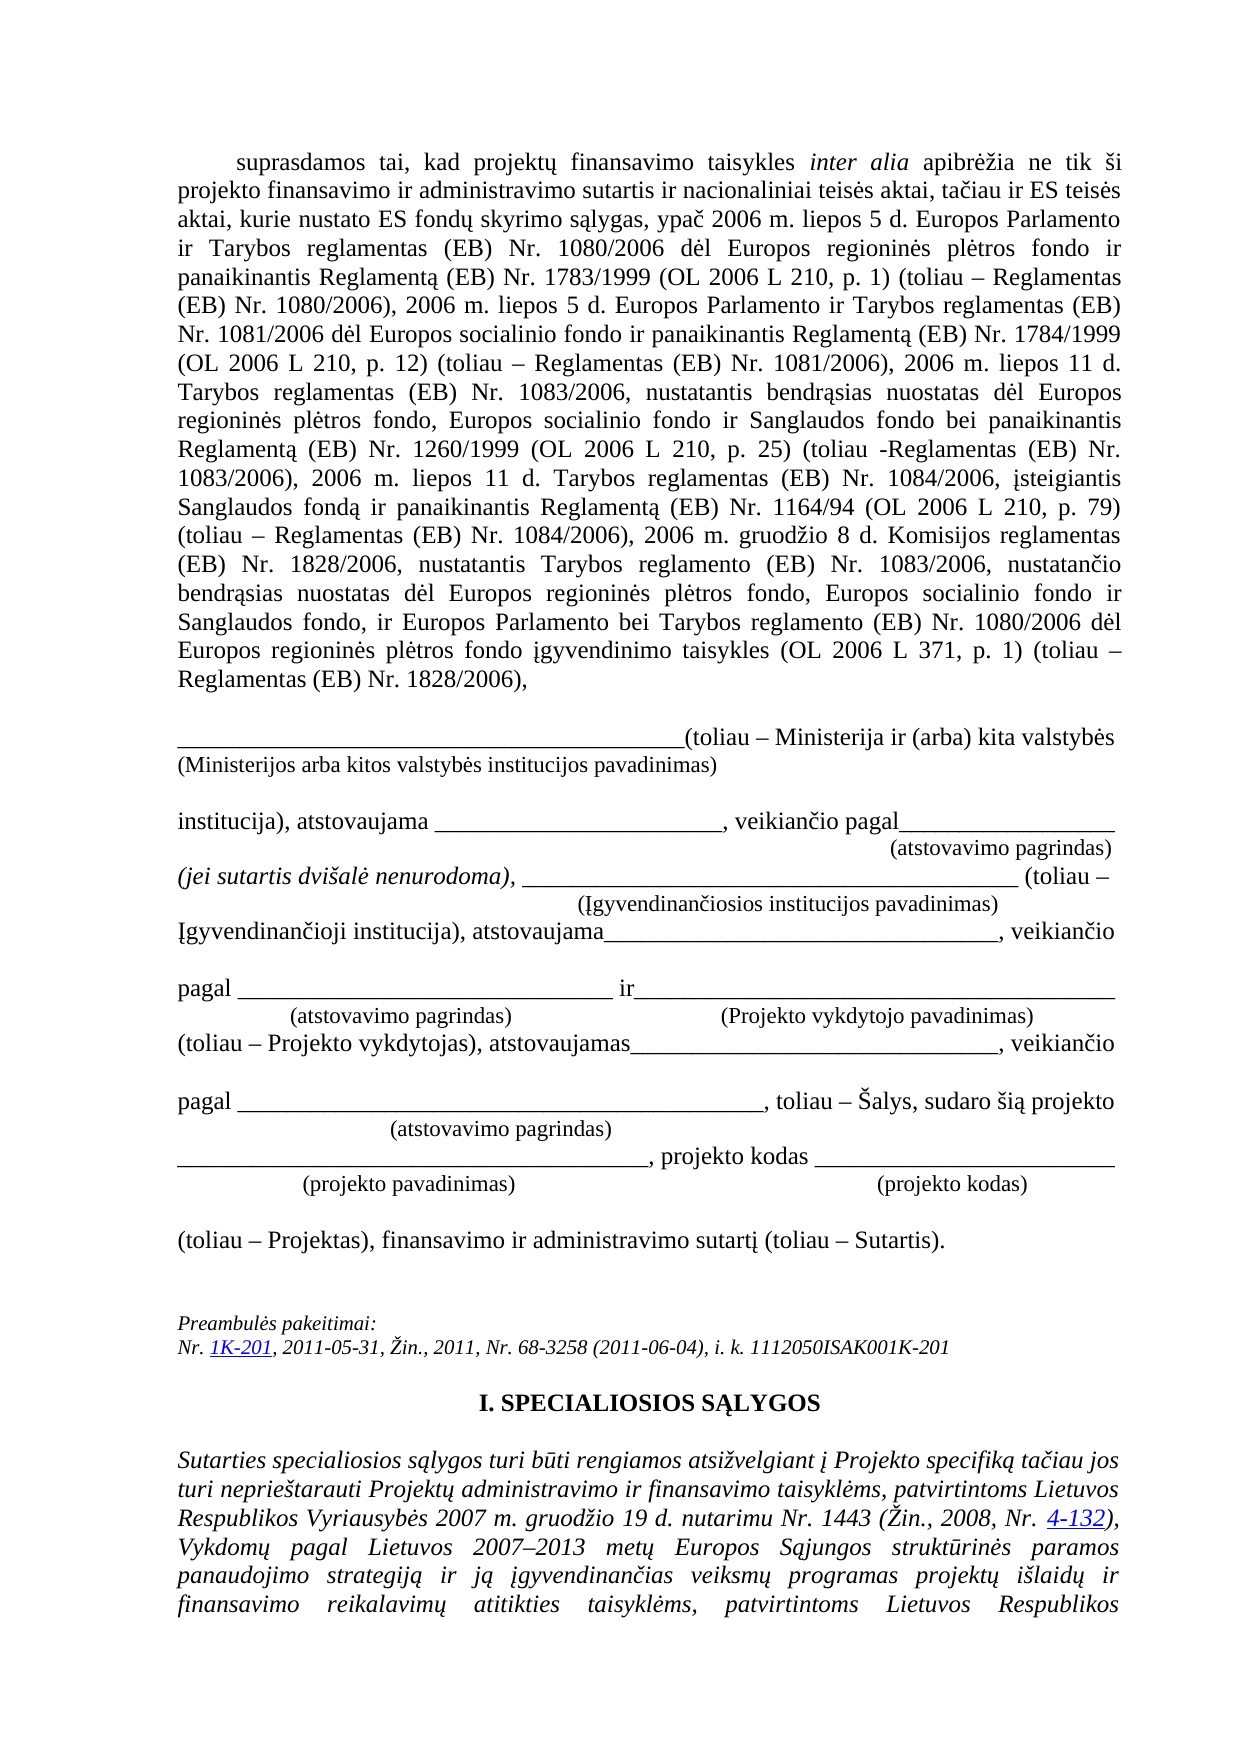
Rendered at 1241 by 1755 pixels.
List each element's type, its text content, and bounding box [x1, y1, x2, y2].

text pagal , toliau – Šalys, sudaro šią projekto [177, 1086, 1122, 1115]
text I. SPECIALIOSIOS SĄLYGOS [177, 1388, 1122, 1417]
text Nr. 1K-201, 2011-05-31, Žin., 2011, Nr. 68-3258 (2011-06-04), i. k. 1112050ISAK001K-201 [177, 1335, 1122, 1359]
text (toliau – Projektas), finansavimo ir administravimo sutartį (toliau – Sutartis). [177, 1225, 1122, 1254]
text (Įgyvendinančiosios institucijos pavadinimas) [577, 889, 1122, 916]
text , projekto kodas ________________________ [177, 1141, 1122, 1170]
text (Ministerijos arba kitos valstybės institucijos pavadinimas) [177, 751, 1122, 777]
text (jei sutartis dvišalė nenurodoma), (toliau – [177, 861, 1122, 889]
text (atstovavimo pagrindas) [390, 1115, 1122, 1141]
text pagal ______________________________ ir [177, 973, 1122, 1002]
text _ (toliau – Ministerija ir (arba) kita valstybės [177, 722, 1122, 751]
text (projekto pavadinimas) (projekto kodas) [302, 1170, 1122, 1196]
text (atstovavimo pagrindas) (Projekto vykdytojo pavadinimas) [290, 1002, 1122, 1028]
text institucija), atstovaujama _______________________, veikiančio pagal [177, 806, 1122, 834]
text suprasdamos tai, kad projektų finansavimo taisykles inter alia apibrėžia ne tik ši projekto finansavimo ir administravimo sutartis ir nacionaliniai teisės aktai, tačiau ir ES teisės aktai, kurie nustato ES fondų skyrimo sąlygas, ypač 2006 m. liepos 5 d. Europos Parlamento ir Tarybos reglamentas (EB) Nr. 1080/2006 dėl Europos regioninės plėtros fondo ir panaikinantis Reglamentą (EB) Nr. 1783/1999 (OL 2006 L 210, p. 1) (toliau – Reglamentas (EB) Nr. 1080/2006), 2006 m. liepos 5 d. Europos Parlamento ir Tarybos reglamentas (EB) Nr. 1081/2006 dėl Europos socialinio fondo ir panaikinantis Reglamentą (EB) Nr. 1784/1999 (OL 2006 L 210, p. 12) (toliau – Reglamentas (EB) Nr. 1081/2006), 2006 m. liepos 11 d. Tarybos reglamentas (EB) Nr. 1083/2006, nustatantis bendrąsias nuostatas dėl Europos regioninės plėtros fondo, Europos socialinio fondo ir Sanglaudos fondo bei panaikinantis Reglamentą (EB) Nr. 1260/1999 (OL 2006 L 210, p. 25) (toliau -Reglamentas (EB) Nr. 1083/2006), 2006 m. liepos 11 d. Tarybos reglamentas (EB) Nr. 1084/2006, įsteigiantis Sanglaudos fondą ir panaikinantis Reglamentą (EB) Nr. 1164/94 (OL 2006 L 210, p. 79) (toliau – Reglamentas (EB) Nr. 1084/2006), 2006 m. gruodžio 8 d. Komisijos reglamentas (EB) Nr. 1828/2006, nustatantis Tarybos reglamento (EB) Nr. 1083/2006, nustatančio bendrąsias nuostatas dėl Europos regioninės plėtros fondo, Europos socialinio fondo ir Sanglaudos fondo, ir Europos Parlamento bei Tarybos reglamento (EB) Nr. 1080/2006 dėl Europos regioninės plėtros fondo įgyvendinimo taisykles (OL 2006 L 371, p. 1) (toliau – Reglamentas (EB) Nr. 1828/2006), [177, 147, 1122, 693]
text (atstovavimo pagrindas) [890, 834, 1122, 861]
text (toliau – Projekto vykdytojas), atstovaujamas , veikiančio [177, 1028, 1122, 1057]
text Preambulės pakeitimai: [177, 1311, 1122, 1335]
text Įgyvendinančioji institucija), atstovaujama , veikiančio [177, 916, 1122, 945]
text Sutarties specialiosios sąlygos turi būti rengiamos atsižvelgiant į Projekto specifiką tačiau jos turi neprieštarauti Projektų administravimo ir finansavimo taisyklėms, patvirtintoms Lietuvos Respublikos Vyriausybės 2007 m. gruodžio 19 d. nutarimu Nr. 1443 (Žin., 2008, Nr. 4-132), Vykdomų pagal Lietuvos 2007–2013 metų Europos Sąjungos struktūrinės paramos panaudojimo strategiją ir ją įgyvendinančias veiksmų programas projektų išlaidų ir finansavimo reikalavimų atitikties taisyklėms, patvirtintoms Lietuvos Respublikos [177, 1446, 1122, 1618]
